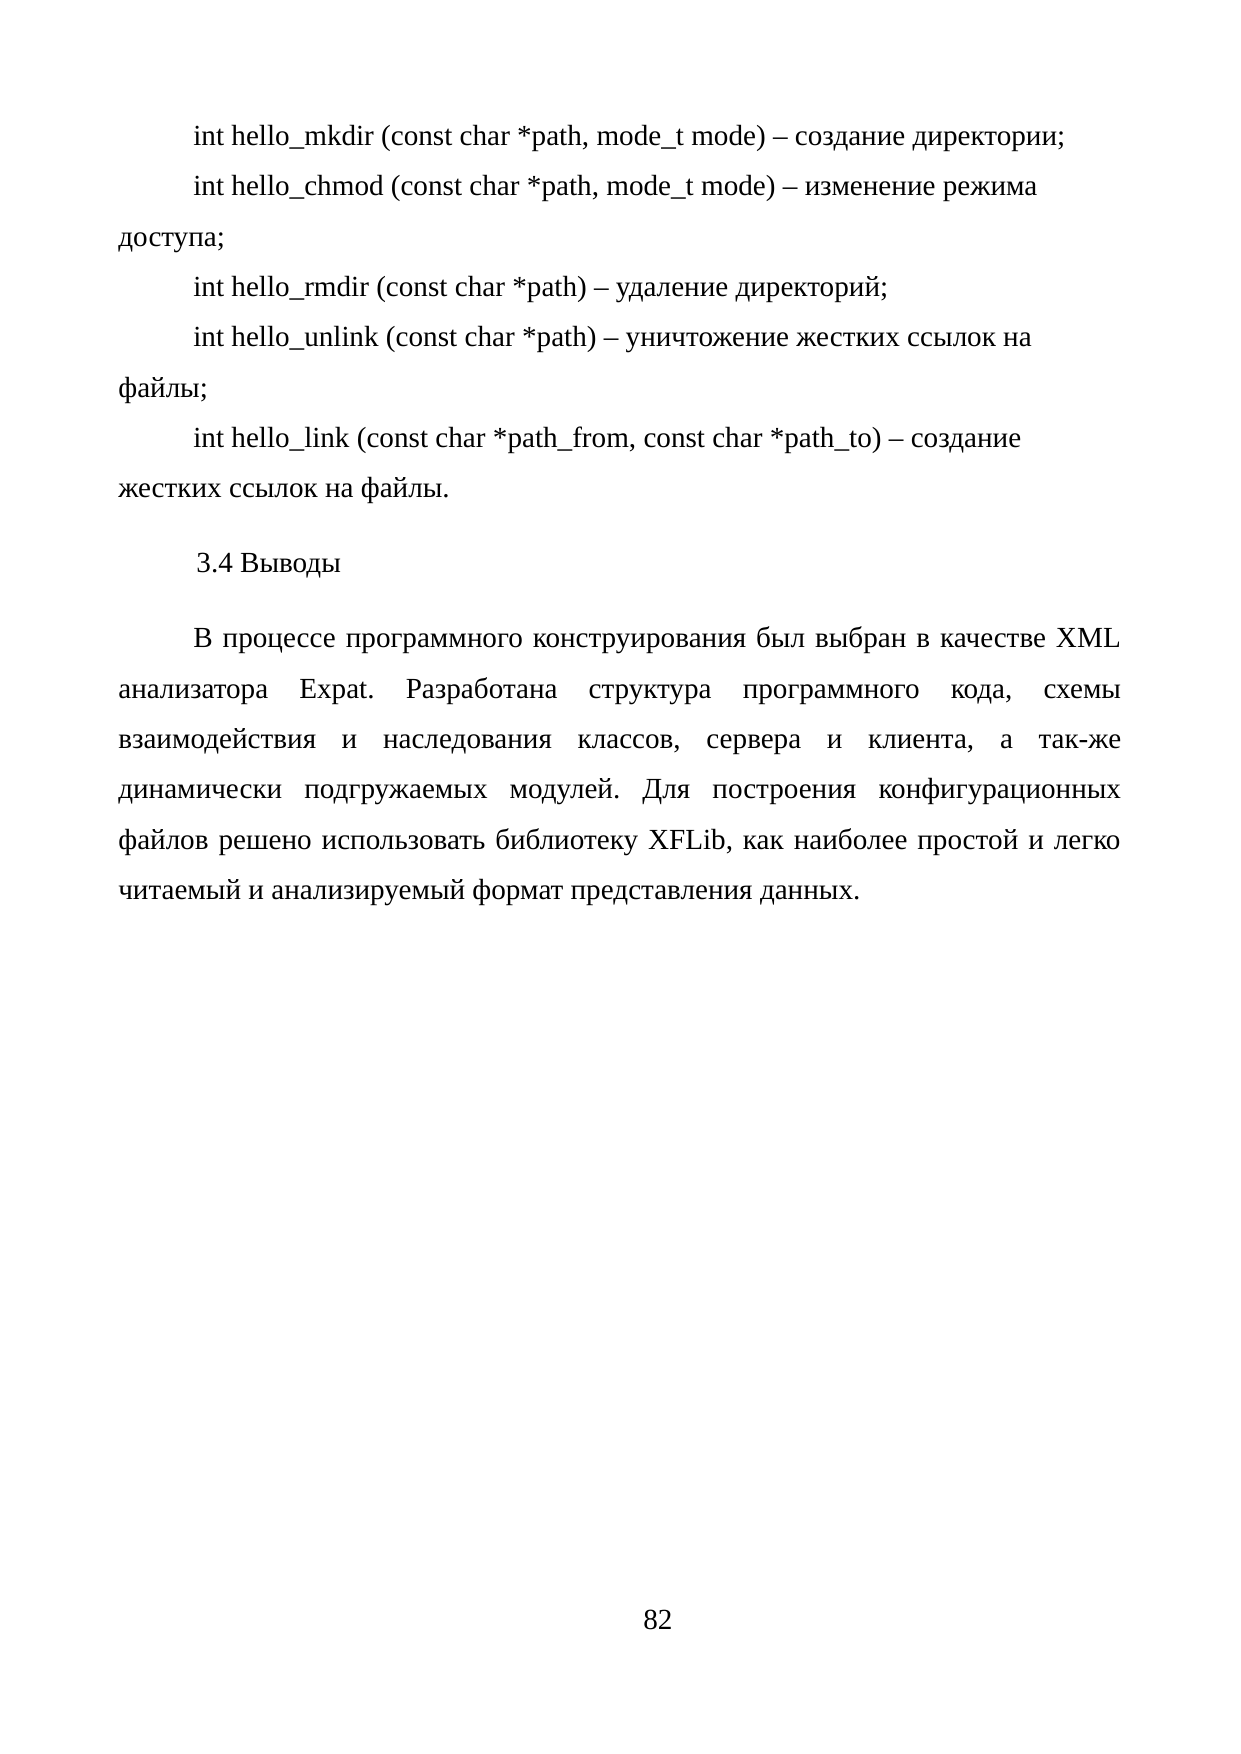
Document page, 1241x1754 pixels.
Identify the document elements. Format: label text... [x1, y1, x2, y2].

subtitle Выводы [189, 545, 1122, 579]
text int hello_link (const char *path_from, const char *path_to) – создание жестких ссылок на файлы. [118, 420, 1122, 504]
text int hello_unlink (const char *path) – уничтожение жестких ссылок на файлы; [118, 319, 1122, 403]
text В процессе программного конструирования был выбран в качестве XML анализатора Expat. Разработана структура программного кода, схемы взаимодействия и наследования классов, сервера и клиента, а так-же динамически подгружаемых модулей. Для построения конфигурационных файлов решено использовать библиотеку XFLib, как наиболее простой и легко читаемый и анализируемый формат представления данных. [118, 621, 1122, 906]
text int hello_mkdir (const char *path, mode_t mode) – создание директории; [118, 118, 1122, 152]
text int hello_rmdir (const char *path) – удаление директорий; [118, 269, 1122, 303]
text int hello_chmod (const char *path, mode_t mode) – изменение режима доступа; [118, 168, 1122, 252]
